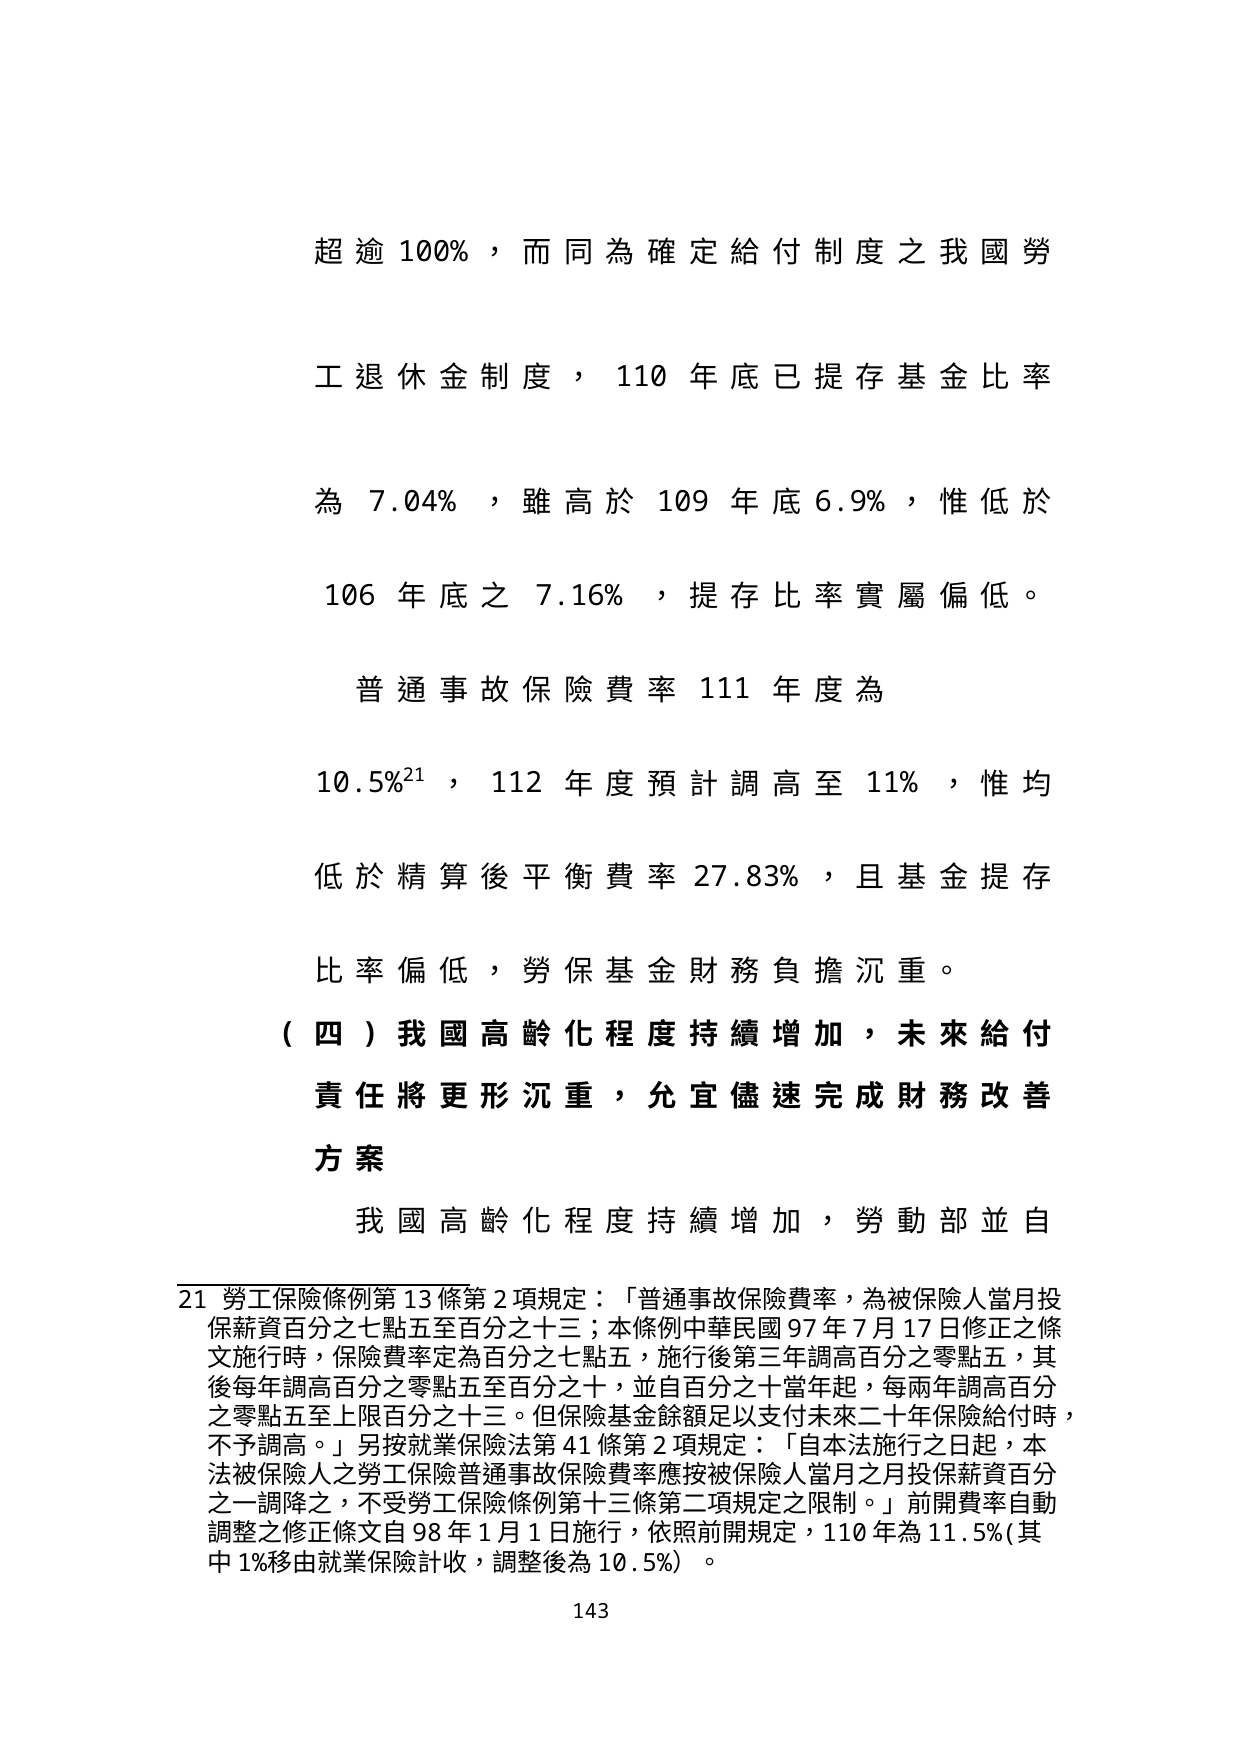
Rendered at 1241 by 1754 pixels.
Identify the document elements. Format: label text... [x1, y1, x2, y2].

text 超逾100%，而同為確定給付制度之我國勞工退休金制度，110年底已提存基金比率為7.04%，雖高於109年底6.9%，惟低於106年底之7.16%，提存比率實屬偏低。 [271, 177, 1058, 615]
text 勞工保險條例第13條第2項規定：「普通事故保險費率，為被保險人當月投保薪資百分之七點五至百分之十三；本條例中華民國97年7月17日修正之條文施行時，保險費率定為百分之七點五，施行後第三年調高百分之零點五，其後每年調高百分之零點五至百分之十，並自百分之十當年起，每兩年調高百分之零點五至上限百分之十三。但保險基金餘額足以支付未來二十年保險給付時，不予調高。」另按就業保險法第41條第2項規定：「自本法施行之日起，本法被保險人之勞工保險普通事故保險費率應按被保險人當月之月投保薪資百分之一調降之，不受勞工保險條例第十三條第二項規定之限制。」前開費率自動調整之修正條文自98年1月1日施行，依照前開規定，110年為11.5%(其中1%移由就業保險計收，調整後為10.5%）。 [177, 1285, 1063, 1577]
text 普通事故保險費率111年度為10.5%，112年度預計調高至11%，惟均低於精算後平衡費率27.83%，且基金提存比率偏低，勞保基金財務負擔沉重。 [271, 615, 1058, 990]
text (四)我國高齡化程度持續增加，未來給付責任將更形沉重，允宜儘速完成財務改善方案 [242, 990, 1058, 1177]
text 我國高齡化程度持續增加，勞動部並自 [271, 1177, 1058, 1240]
